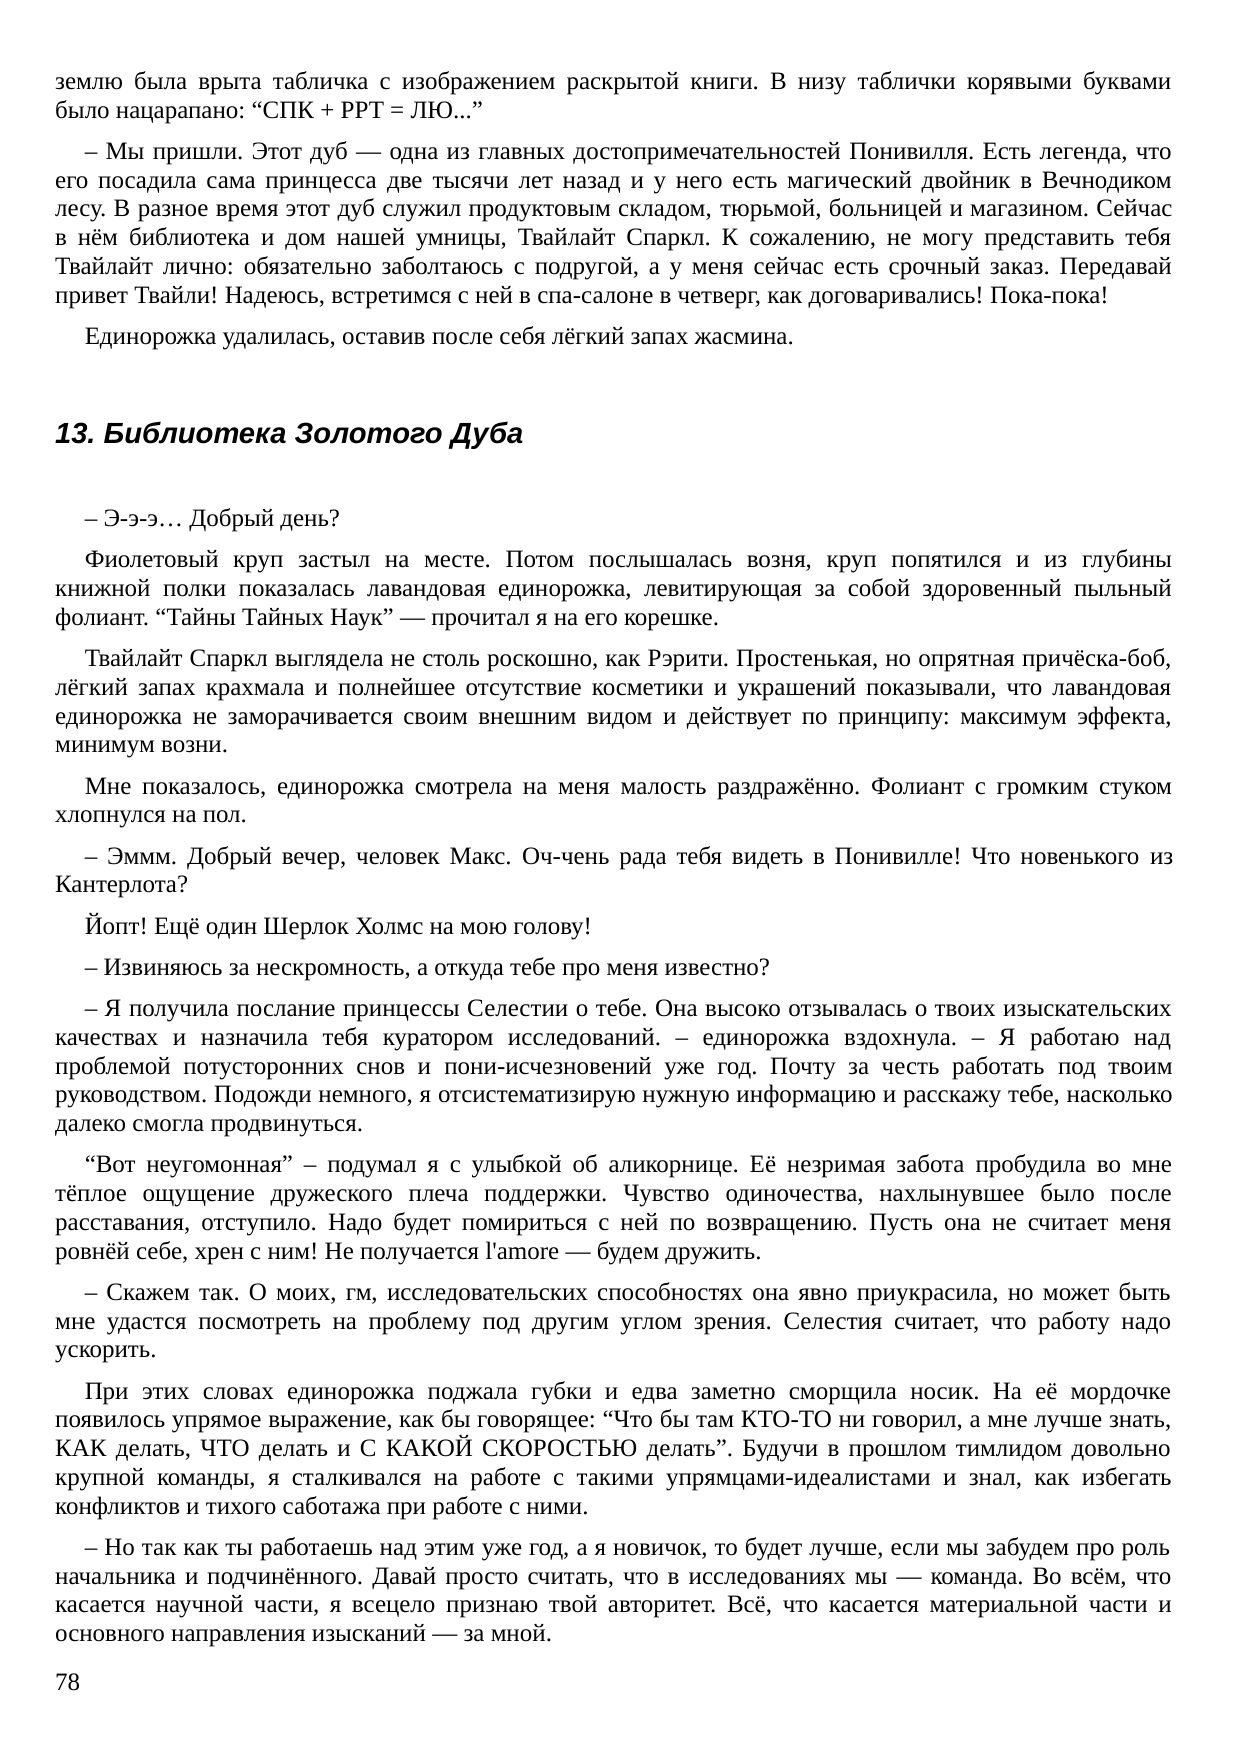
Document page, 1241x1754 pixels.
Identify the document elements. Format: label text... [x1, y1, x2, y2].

text Единорожка удалилась, оставив после себя лёгкий запах жасмина. [55, 321, 1173, 350]
text – Извиняюсь за нескромность, а откуда тебе про меня известно? [55, 952, 1173, 981]
text – Но так как ты работаешь над этим уже год, а я новичок, то будет лучше, если мы забудем про роль начальника и подчинённого. Давай просто считать, что в исследованиях мы — команда. Во всём, что касается научной части, я всецело признаю твой авторитет. Всё, что касается материальной части и основного направления изысканий — за мной. [55, 1532, 1173, 1647]
text – Скажем так. О моих, гм, исследовательских способностях она явно приукрасила, но может быть мне удастся посмотреть на проблему под другим углом зрения. Селестия считает, что работу надо ускорить. [55, 1277, 1173, 1363]
subtitle 13. Библиотека Золотого Дуба [55, 416, 1173, 449]
text – Эммм. Добрый вечер, человек Макс. Оч-чень рада тебя видеть в Понивилле! Что новенького из Кантерлота? [55, 841, 1173, 898]
text – Я получила послание принцессы Селестии о тебе. Она высоко отзывалась о твоих изыскательских качествах и назначила тебя куратором исследований. – единорожка вздохнула. – Я работаю над проблемой потусторонних снов и пони-исчезновений уже год. Почту за честь работать под твоим руководством. Подожди немного, я отсистематизирую нужную информацию и расскажу тебе, насколько далеко смогла продвинуться. [55, 993, 1173, 1137]
text Мне показалось, единорожка смотрела на меня малость раздражённо. Фолиант с громким стуком хлопнулся на пол. [55, 771, 1173, 828]
text Йопт! Ещё один Шерлок Холмс на мою голову! [55, 911, 1173, 939]
text Твайлайт Спаркл выглядела не столь роскошно, как Рэрити. Простенькая, но опрятная причёска-боб, лёгкий запах крахмала и полнейшее отсутствие косметики и украшений показывали, что лавандовая единорожка не заморачивается своим внешним видом и действует по принципу: максимум эффекта, минимум возни. [55, 643, 1173, 758]
text Фиолетовый круп застыл на месте. Потом послышалась возня, круп попятился и из глубины книжной полки показалась лавандовая единорожка, левитирующая за собой здоровенный пыльный фолиант. “Тайны Тайных Наук” — прочитал я на его корешке. [55, 544, 1173, 631]
text – Э-э-э… Добрый день? [55, 503, 1173, 532]
text “Вот неугомонная” – подумал я с улыбкой об аликорнице. Её незримая забота пробудила во мне тёплое ощущение дружеского плеча поддержки. Чувство одиночества, нахлынувшее было после расставания, отступило. Надо будет помириться с ней по возвращению. Пусть она не считает меня ровнёй себе, хрен с ним! Не получается l'amore — будем дружить. [55, 1149, 1173, 1264]
text землю была врыта табличка с изображением раскрытой книги. В низу таблички корявыми буквами было нацарапано: “СПК + РРТ = ЛЮ...” [55, 66, 1173, 123]
text При этих словах единорожка поджала губки и едва заметно сморщила носик. На её мордочке появилось упрямое выражение, как бы говорящее: “Что бы там КТО-ТО ни говорил, а мне лучше знать, КАК делать, ЧТО делать и С КАКОЙ СКОРОСТЬЮ делать”. Будучи в прошлом тимлидом довольно крупной команды, я сталкивался на работе с такими упрямцами-идеалистами и знал, как избегать конфликтов и тихого саботажа при работе с ними. [55, 1376, 1173, 1519]
text – Мы пришли. Этот дуб — одна из главных достопримечательностей Понивилля. Есть легенда, что его посадила сама принцесса две тысячи лет назад и у него есть магический двойник в Вечнодиком лесу. В разное время этот дуб служил продуктовым складом, тюрьмой, больницей и магазином. Сейчас в нём библиотека и дом нашей умницы, Твайлайт Спаркл. К сожалению, не могу представить тебя Твайлайт лично: обязательно заболтаюсь с подругой, а у меня сейчас есть срочный заказ. Передавай привет Твайли! Надеюсь, встретимся с ней в спа-салоне в четверг, как договаривались! Пока-пока! [55, 136, 1173, 308]
